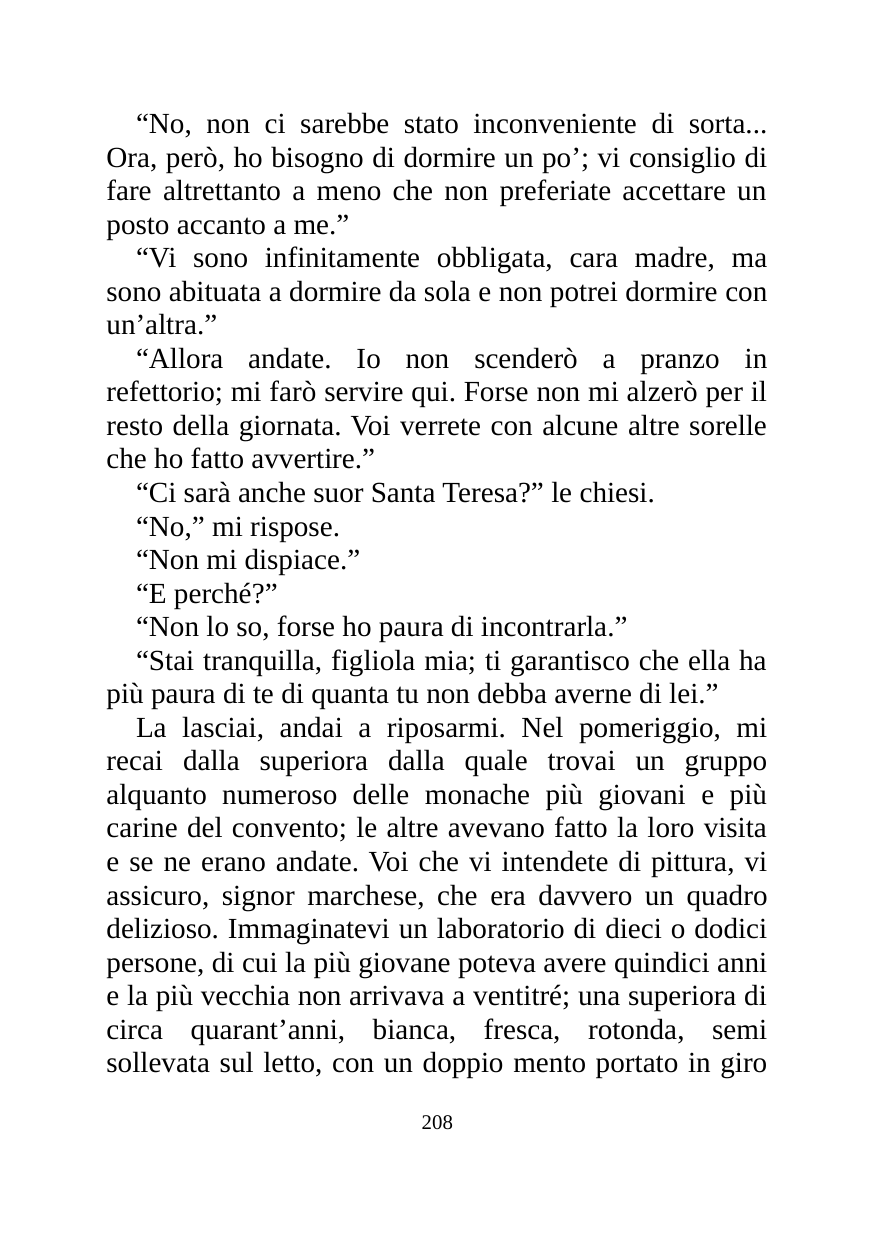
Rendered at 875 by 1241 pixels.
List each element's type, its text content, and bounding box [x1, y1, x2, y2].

text La lasciai, andai a riposarmi. Nel pomeriggio, mi recai dalla superiora dalla quale trovai un gruppo alquanto numeroso delle monache più giovani e più carine del convento; le altre avevano fatto la loro visita e se ne erano andate. Voi che vi intendete di pittura, vi assicuro, signor marchese, che era davvero un quadro delizioso. Immaginatevi un laboratorio di dieci o dodici persone, di cui la più giovane poteva avere quindici anni e la più vecchia non arrivava a ventitré; una superiora di circa quarant’anni, bianca, fresca, rotonda, semi sollevata sul letto, con un doppio mento portato in giro [106, 710, 768, 1079]
text “No, non ci sarebbe stato inconveniente di sorta... Ora, però, ho bisogno di dormire un po’; vi consiglio di fare altrettanto a meno che non preferiate accettare un posto accanto a me.” [106, 106, 768, 240]
text “No,” mi rispose. [106, 509, 768, 542]
text “Non mi dispiace.” [106, 542, 768, 576]
text “Ci sarà anche suor Santa Teresa?” le chiesi. [106, 475, 768, 509]
text “E perché?” [106, 576, 768, 609]
text “Non lo so, forse ho paura di incontrarla.” [106, 609, 768, 643]
text “Allora andate. Io non scenderò a pranzo in refettorio; mi farò servire qui. Forse non mi alzerò per il resto della giornata. Voi verrete con alcune altre sorelle che ho fatto avvertire.” [106, 341, 768, 475]
text “Vi sono infinitamente obbligata, cara madre, ma sono abituata a dormire da sola e non potrei dormire con un’altra.” [106, 240, 768, 341]
text “Stai tranquilla, figliola mia; ti garantisco che ella ha più paura di te di quanta tu non debba averne di lei.” [106, 643, 768, 710]
